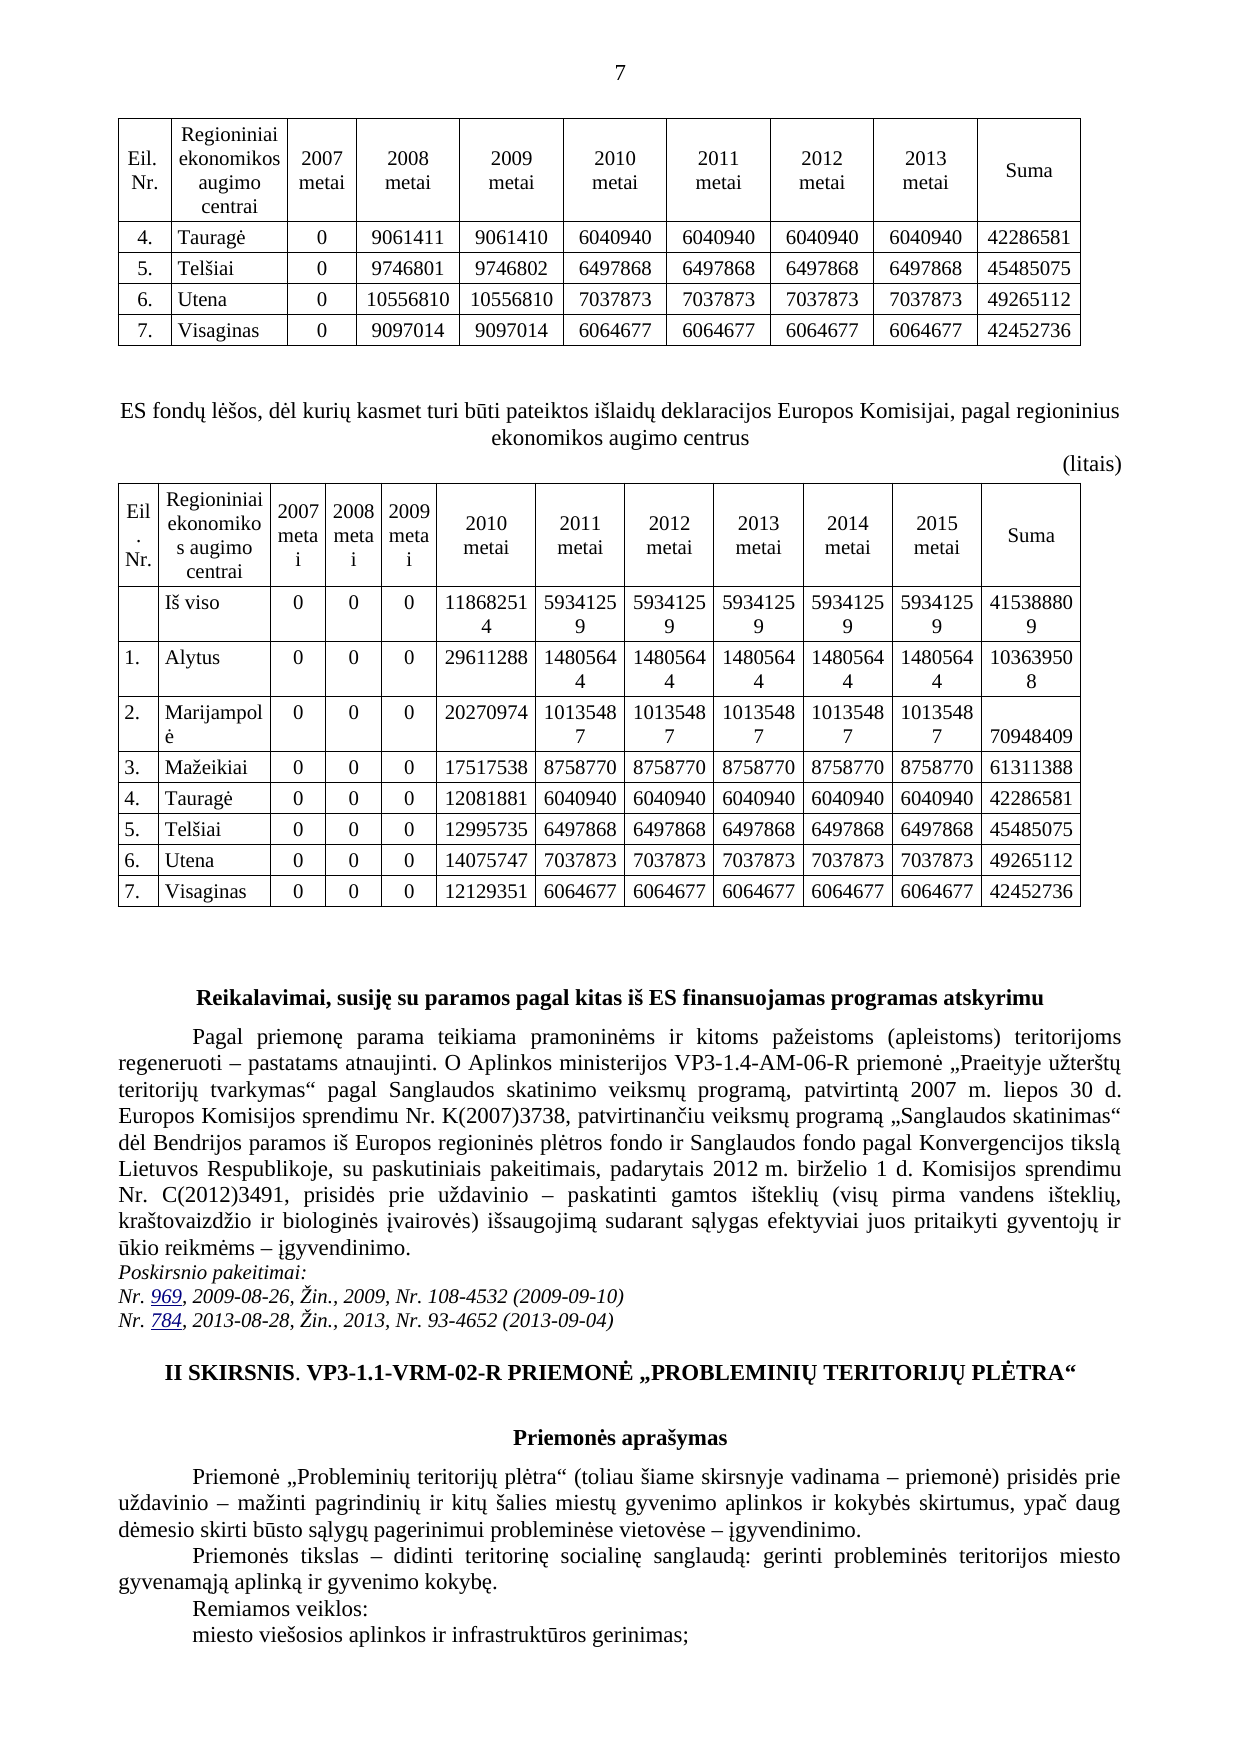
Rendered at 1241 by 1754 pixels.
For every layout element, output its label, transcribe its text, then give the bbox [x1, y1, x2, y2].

table_cell 49265112 [982, 845, 1080, 874]
table_cell 59341259 [625, 587, 713, 641]
table_cell Tauragė [172, 222, 287, 252]
table_cell 20270974 [437, 697, 535, 751]
table_cell 0 [288, 222, 356, 252]
table_cell 6497868 [714, 814, 803, 844]
table_header 2009 metai [460, 119, 563, 221]
table_header 2014 metai [804, 484, 892, 586]
table_cell 103639508 [982, 642, 1080, 696]
table_cell 0 [271, 783, 325, 813]
table_cell 0 [288, 315, 356, 345]
table_cell 59341259 [804, 587, 892, 641]
table_cell 6497868 [536, 814, 624, 844]
table_cell 7037873 [667, 284, 770, 314]
table_cell 0 [382, 845, 436, 874]
table_cell 6497868 [771, 253, 873, 283]
table_header Eil. Nr. [119, 119, 171, 221]
table_cell 42286581 [982, 783, 1080, 813]
table_cell 5. [119, 253, 171, 283]
table_header Regioniniai ekonomikos augimo centrai [159, 484, 270, 586]
table_cell 14805644 [625, 642, 713, 696]
table_cell 1. [119, 642, 158, 696]
table_cell 9097014 [357, 315, 459, 345]
table_cell 0 [288, 253, 356, 283]
table_cell 0 [326, 876, 381, 906]
table_cell 6064677 [893, 876, 981, 906]
text Priemonė „Probleminių teritorijų plėtra“ (toliau šiame skirsnyje vadinama – priemonė) prisidės prie uždavinio – mažinti pagrindinių ir kitų šalies miestų gyvenimo aplinkos ir kokybės skirtumus, ypač daug dėmesio skirti būsto sąlygų pagerinimui probleminėse vietovėse – įgyvendinimo. [118, 1463, 1122, 1542]
table_header 2011 metai [536, 484, 624, 586]
table_cell 0 [326, 642, 381, 696]
table_header 2010 metai [437, 484, 535, 586]
table_cell 6497868 [874, 253, 977, 283]
table_cell 0 [288, 284, 356, 314]
text Nr. 784, 2013-08-28, Žin., 2013, Nr. 93-4652 (2013-09-04) [118, 1308, 1122, 1332]
text Priemonės tikslas – didinti teritorinę socialinę sanglaudą: gerinti probleminės teritorijos miesto gyvenamąją aplinką ir gyvenimo kokybę. [118, 1542, 1122, 1595]
table_cell 118682514 [437, 587, 535, 641]
table_cell 4. [119, 783, 158, 813]
table_cell 0 [326, 783, 381, 813]
table_cell 10135487 [714, 697, 803, 751]
table_cell 9746801 [357, 253, 459, 283]
table_cell 59341259 [536, 587, 624, 641]
table_cell 45485075 [978, 253, 1080, 283]
table_cell 0 [271, 587, 325, 641]
table_cell [119, 587, 158, 641]
table_cell 42286581 [978, 222, 1080, 252]
table_cell 6064677 [771, 315, 873, 345]
table_cell 6040940 [564, 222, 666, 252]
table_cell 6064677 [536, 876, 624, 906]
table_cell 6497868 [893, 814, 981, 844]
table_header Eil. Nr. [119, 484, 158, 586]
table_cell Telšiai [172, 253, 287, 283]
table_cell 415388809 [982, 587, 1080, 641]
table_cell 8758770 [714, 752, 803, 782]
table_cell 29611288 [437, 642, 535, 696]
table_cell 61311388 [982, 752, 1080, 782]
table_cell 10135487 [536, 697, 624, 751]
table_cell 0 [326, 587, 381, 641]
table_header 2007 metai [271, 484, 325, 586]
table_cell 42452736 [982, 876, 1080, 906]
table_cell Alytus [159, 642, 270, 696]
table_cell 17517538 [437, 752, 535, 782]
table_cell 0 [271, 697, 325, 751]
text Pagal priemonę parama teikiama pramoninėms ir kitoms pažeistoms (apleistoms) teritorijoms regeneruoti – pastatams atnaujinti. O Aplinkos ministerijos VP3-1.4-AM-06-R priemonė „Praeityje užterštų teritorijų tvarkymas“ pagal Sanglaudos skatinimo veiksmų programą, patvirtintą 2007 m. liepos 30 d. Europos Komisijos sprendimu Nr. K(2007)3738, patvirtinančiu veiksmų programą „Sanglaudos skatinimas“ dėl Bendrijos paramos iš Europos regioninės plėtros fondo ir Sanglaudos fondo pagal Konvergencijos tikslą Lietuvos Respublikoje, su paskutiniais pakeitimais, padarytais 2012 m. birželio 1 d. Komisijos sprendimu Nr. C(2012)3491, prisidės prie uždavinio – paskatinti gamtos išteklių (visų pirma vandens išteklių, kraštovaizdžio ir biologinės įvairovės) išsaugojimą sudarant sąlygas efektyviai juos pritaikyti gyventojų ir ūkio reikmėms – įgyvendinimo. [118, 1023, 1122, 1260]
table_header 2008 metai [326, 484, 381, 586]
table_cell 9061411 [357, 222, 459, 252]
text Remiamos veiklos: [118, 1595, 1122, 1621]
table_cell Visaginas [159, 876, 270, 906]
table_cell 14805644 [536, 642, 624, 696]
table_cell 0 [326, 814, 381, 844]
table_cell 10135487 [625, 697, 713, 751]
text ES fondų lėšos, dėl kurių kasmet turi būti pateiktos išlaidų deklaracijos Europos Komisijai, pagal regioninius ekonomikos augimo centrus [118, 397, 1122, 450]
table_cell Iš viso [159, 587, 270, 641]
table_cell 0 [326, 752, 381, 782]
table_cell 10135487 [893, 697, 981, 751]
table_cell 12081881 [437, 783, 535, 813]
table_cell 0 [382, 814, 436, 844]
table_cell 6. [119, 845, 158, 874]
table_cell Tauragė [159, 783, 270, 813]
table_cell 6040940 [771, 222, 873, 252]
table_cell 8758770 [893, 752, 981, 782]
table_cell 0 [382, 783, 436, 813]
table_cell 6497868 [564, 253, 666, 283]
table_cell Utena [159, 845, 270, 874]
table_cell 7037873 [874, 284, 977, 314]
table_cell 6064677 [564, 315, 666, 345]
table_cell Visaginas [172, 315, 287, 345]
table_cell 9097014 [460, 315, 563, 345]
table_cell 0 [382, 587, 436, 641]
table_cell 2. [119, 697, 158, 751]
table_cell 7. [119, 315, 171, 345]
table_header 2011 metai [667, 119, 770, 221]
text miesto viešosios aplinkos ir infrastruktūros gerinimas; [118, 1621, 1122, 1647]
table_cell 7037873 [804, 845, 892, 874]
table_header 2015 metai [893, 484, 981, 586]
table_cell Telšiai [159, 814, 270, 844]
text Nr. 969, 2009-08-26, Žin., 2009, Nr. 108-4532 (2009-09-10) [118, 1284, 1122, 1308]
table_cell 10135487 [804, 697, 892, 751]
table_cell 8758770 [625, 752, 713, 782]
table_cell Utena [172, 284, 287, 314]
table_cell 7037873 [771, 284, 873, 314]
table_cell 9746802 [460, 253, 563, 283]
table_cell 0 [382, 876, 436, 906]
table_cell 0 [271, 752, 325, 782]
table_cell 4. [119, 222, 171, 252]
table_cell 6040940 [874, 222, 977, 252]
table_cell 6040940 [893, 783, 981, 813]
table_cell 12129351 [437, 876, 535, 906]
table_cell 14805644 [804, 642, 892, 696]
table_header 2007 metai [288, 119, 356, 221]
table_cell 8758770 [536, 752, 624, 782]
table_cell 42452736 [978, 315, 1080, 345]
table_cell 49265112 [978, 284, 1080, 314]
table_cell 14805644 [714, 642, 803, 696]
table_cell 0 [326, 845, 381, 874]
table_cell 0 [382, 642, 436, 696]
text (litais) [118, 450, 1122, 476]
table_cell 0 [271, 814, 325, 844]
table_cell 6064677 [804, 876, 892, 906]
table_cell 0 [326, 697, 381, 751]
table_cell 6040940 [536, 783, 624, 813]
table_cell 7037873 [536, 845, 624, 874]
table_cell 6040940 [804, 783, 892, 813]
table_cell 59341259 [893, 587, 981, 641]
table_cell 3. [119, 752, 158, 782]
table_header Suma [978, 119, 1080, 221]
table_cell 45485075 [982, 814, 1080, 844]
table_cell 14075747 [437, 845, 535, 874]
table_header 2012 metai [771, 119, 873, 221]
table_header Regioniniai ekonomikos augimo centrai [172, 119, 287, 221]
table_header Suma [982, 484, 1080, 586]
table_cell 9061410 [460, 222, 563, 252]
table_header 2013 metai [714, 484, 803, 586]
table_header 2008 metai [357, 119, 459, 221]
table_cell 6497868 [804, 814, 892, 844]
table_header 2012 metai [625, 484, 713, 586]
table_cell 0 [271, 642, 325, 696]
table_cell 7037873 [564, 284, 666, 314]
table_cell 6040940 [667, 222, 770, 252]
table_cell 7. [119, 876, 158, 906]
table_cell 6064677 [625, 876, 713, 906]
table_cell 6497868 [667, 253, 770, 283]
text Reikalavimai, susiję su paramos pagal kitas iš ES finansuojamas programas atskyrimu [118, 984, 1122, 1011]
table_cell Marijampolė [159, 697, 270, 751]
text II SKIRSNIS. VP3-1.1-VRM-02-R PRIEMONĖ „Probleminių teritorijų plėtra“ [118, 1359, 1122, 1385]
table_cell 6. [119, 284, 171, 314]
text Priemonės aprašymas [118, 1424, 1122, 1450]
table_cell 5. [119, 814, 158, 844]
table_cell 7037873 [893, 845, 981, 874]
table_header 2009 metai [382, 484, 436, 586]
table_cell 12995735 [437, 814, 535, 844]
table_cell 10556810 [357, 284, 459, 314]
table_cell 0 [271, 876, 325, 906]
table_cell 6040940 [625, 783, 713, 813]
table_cell 0 [382, 697, 436, 751]
table_cell 59341259 [714, 587, 803, 641]
table_cell 0 [271, 845, 325, 874]
table_cell 8758770 [804, 752, 892, 782]
table_cell 7037873 [625, 845, 713, 874]
table_header 2013 metai [874, 119, 977, 221]
table_cell 6064677 [667, 315, 770, 345]
table_header 2010 metai [564, 119, 666, 221]
table_cell 6040940 [714, 783, 803, 813]
table_cell 6497868 [625, 814, 713, 844]
table_cell 70948409 [982, 697, 1080, 751]
table_cell Mažeikiai [159, 752, 270, 782]
table_cell 6064677 [714, 876, 803, 906]
table_cell 14805644 [893, 642, 981, 696]
table_cell 6064677 [874, 315, 977, 345]
text Poskirsnio pakeitimai: [118, 1260, 1122, 1284]
table_cell 7037873 [714, 845, 803, 874]
table_cell 10556810 [460, 284, 563, 314]
table_cell 0 [382, 752, 436, 782]
